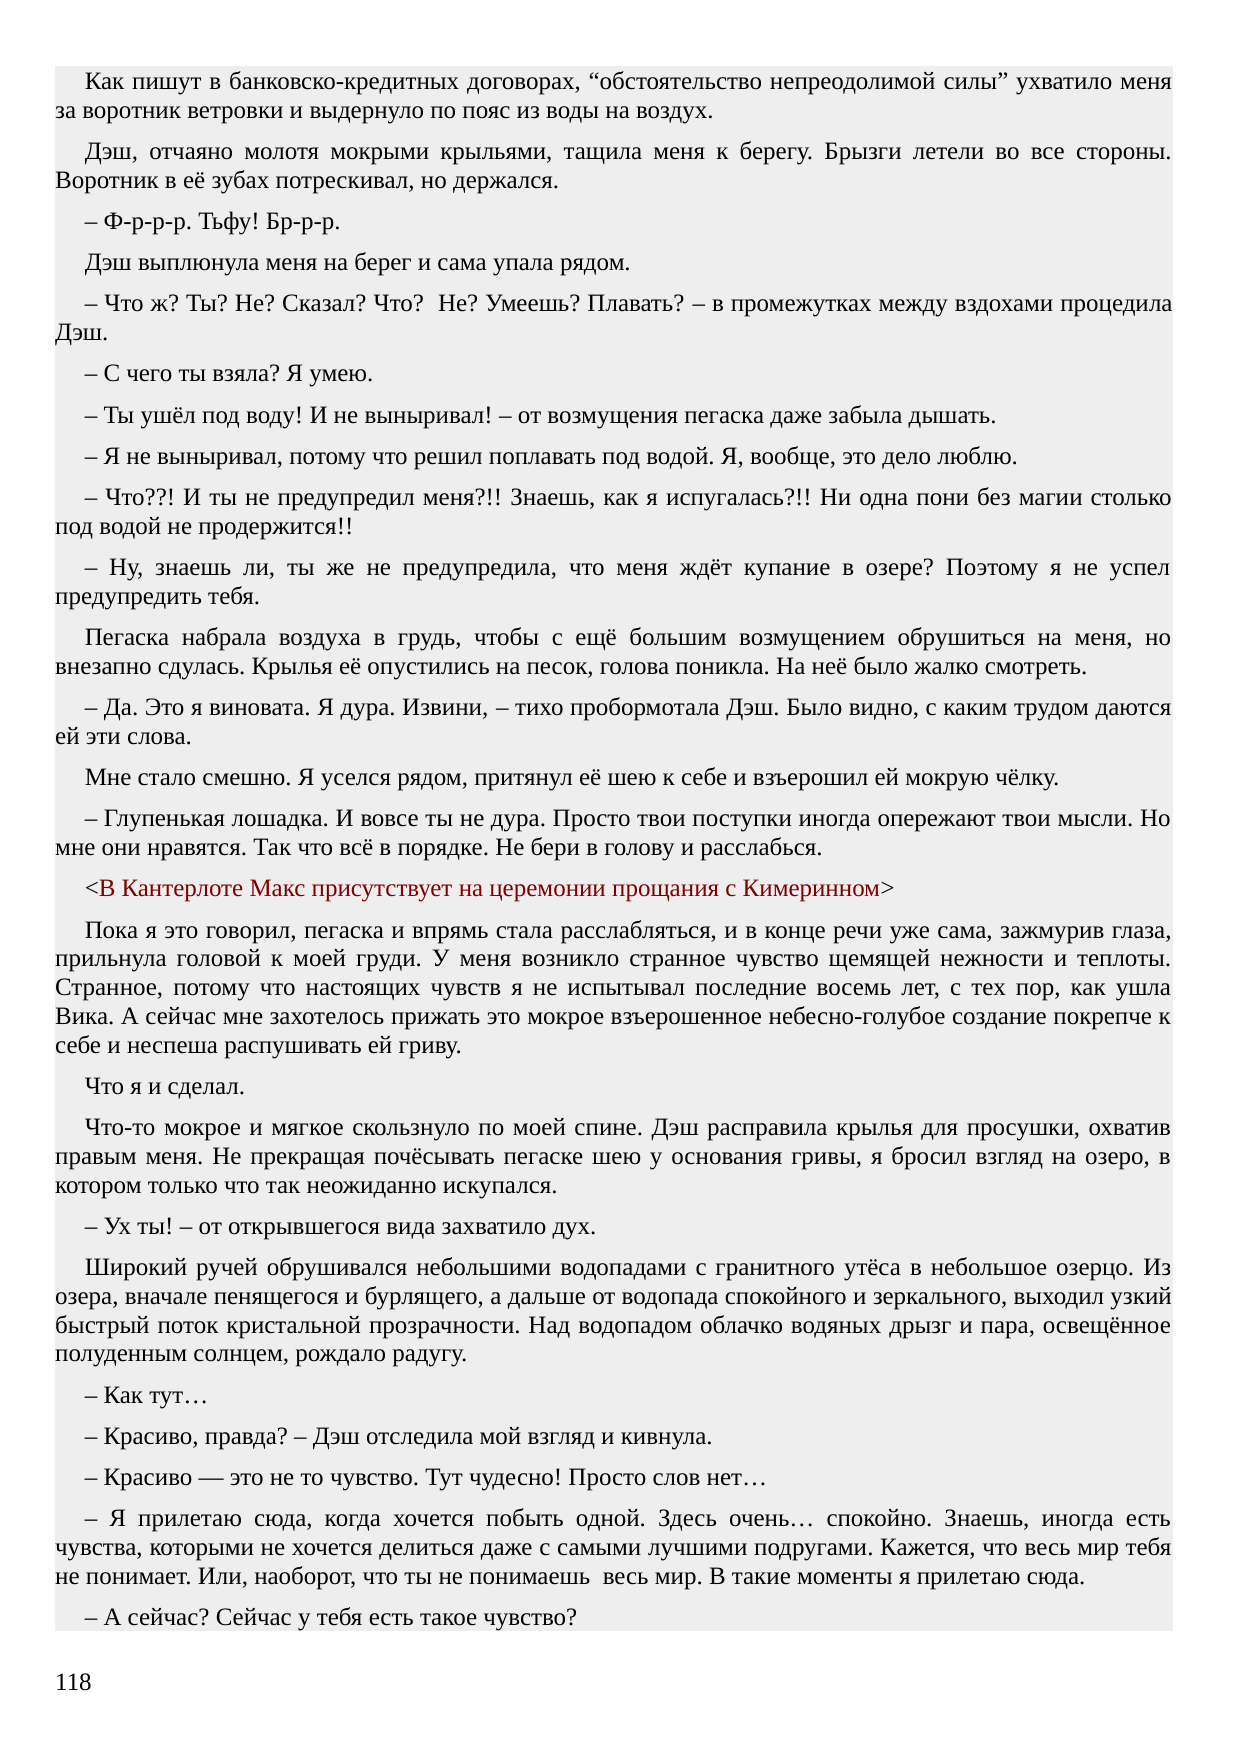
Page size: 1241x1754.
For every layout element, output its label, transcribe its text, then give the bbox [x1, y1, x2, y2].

text – Ух ты! – от открывшегося вида захватило дух. [55, 1211, 1173, 1240]
text – Что??! И ты не предупредил меня?!! Знаешь, как я испугалась?!! Ни одна пони без магии столько под водой не продержится!! [55, 482, 1173, 540]
text – Да. Это я виновата. Я дура. Извини, – тихо пробормотала Дэш. Было видно, с каким трудом даются ей эти слова. [55, 692, 1173, 750]
text Что я и сделал. [55, 1071, 1173, 1100]
text – Ты ушёл под воду! И не выныривал! – от возмущения пегаска даже забыла дышать. [55, 400, 1173, 428]
text – А сейчас? Сейчас у тебя есть такое чувство? [55, 1602, 1173, 1631]
text – Как тут… [55, 1380, 1173, 1408]
text – Ну, знаешь ли, ты же не предупредила, что меня ждёт купание в озере? Поэтому я не успел предупредить тебя. [55, 552, 1173, 610]
text Что-то мокрое и мягкое скользнуло по моей спине. Дэш расправила крылья для просушки, охватив правым меня. Не прекращая почёсывать пегаске шею у основания гривы, я бросил взгляд на озеро, в котором только что так неожиданно искупался. [55, 1112, 1173, 1198]
text Мне стало смешно. Я уселся рядом, притянул её шею к себе и взъерошил ей мокрую чёлку. [55, 762, 1173, 791]
text – Красиво — это не то чувство. Тут чудесно! Просто слов нет… [55, 1462, 1173, 1491]
text – С чего ты взяла? Я умею. [55, 358, 1173, 387]
text – Я прилетаю сюда, когда хочется побыть одной. Здесь очень… спокойно. Знаешь, иногда есть чувства, которыми не хочется делиться даже с самыми лучшими подругами. Кажется, что весь мир тебя не понимает. Или, наоборот, что ты не понимаешь весь мир. В такие моменты я прилетаю сюда. [55, 1503, 1173, 1590]
text Пегаска набрала воздуха в грудь, чтобы с ещё большим возмущением обрушиться на меня, но внезапно сдулась. Крылья её опустились на песок, голова поникла. На неё было жалко смотреть. [55, 622, 1173, 680]
text – Я не выныривал, потому что решил поплавать под водой. Я, вообще, это дело люблю. [55, 441, 1173, 470]
text – Что ж? Ты? Не? Сказал? Что? Не? Умеешь? Плавать? – в промежутках между вздохами процедила Дэш. [55, 288, 1173, 346]
text – Красиво, правда? – Дэш отследила мой взгляд и кивнула. [55, 1421, 1173, 1450]
text Пока я это говорил, пегаска и впрямь стала расслабляться, и в конце речи уже сама, зажмурив глаза, прильнула головой к моей груди. У меня возникло странное чувство щемящей нежности и теплоты. Странное, потому что настоящих чувств я не испытывал последние восемь лет, с тех пор, как ушла Вика. А сейчас мне захотелось прижать это мокрое взъерошенное небесно-голубое создание покрепче к себе и неспеша распушивать ей гриву. [55, 915, 1173, 1058]
text – Глупенькая лошадка. И вовсе ты не дура. Просто твои поступки иногда опережают твои мысли. Но мне они нравятся. Так что всё в порядке. Не бери в голову и расслабься. [55, 803, 1173, 861]
text Дэш выплюнула меня на берег и сама упала рядом. [55, 247, 1173, 276]
text <В Кантерлоте Макс присутствует на церемонии прощания с Кимеринном> [55, 873, 1173, 902]
text Как пишут в банковско-кредитных договорах, “обстоятельство непреодолимой силы” ухватило меня за воротник ветровки и выдернуло по пояс из воды на воздух. [55, 66, 1173, 123]
text Широкий ручей обрушивался небольшими водопадами с гранитного утёса в небольшое озерцо. Из озера, вначале пенящегося и бурлящего, а дальше от водопада спокойного и зеркального, выходил узкий быстрый поток кристальной прозрачности. Над водопадом облачко водяных дрызг и пара, освещённое полуденным солнцем, рождало радугу. [55, 1252, 1173, 1367]
text Дэш, отчаяно молотя мокрыми крыльями, тащила меня к берегу. Брызги летели во все стороны. Воротник в её зубах потрескивал, но держался. [55, 136, 1173, 193]
text – Ф-р-р-р. Тьфу! Бр-р-р. [55, 206, 1173, 235]
